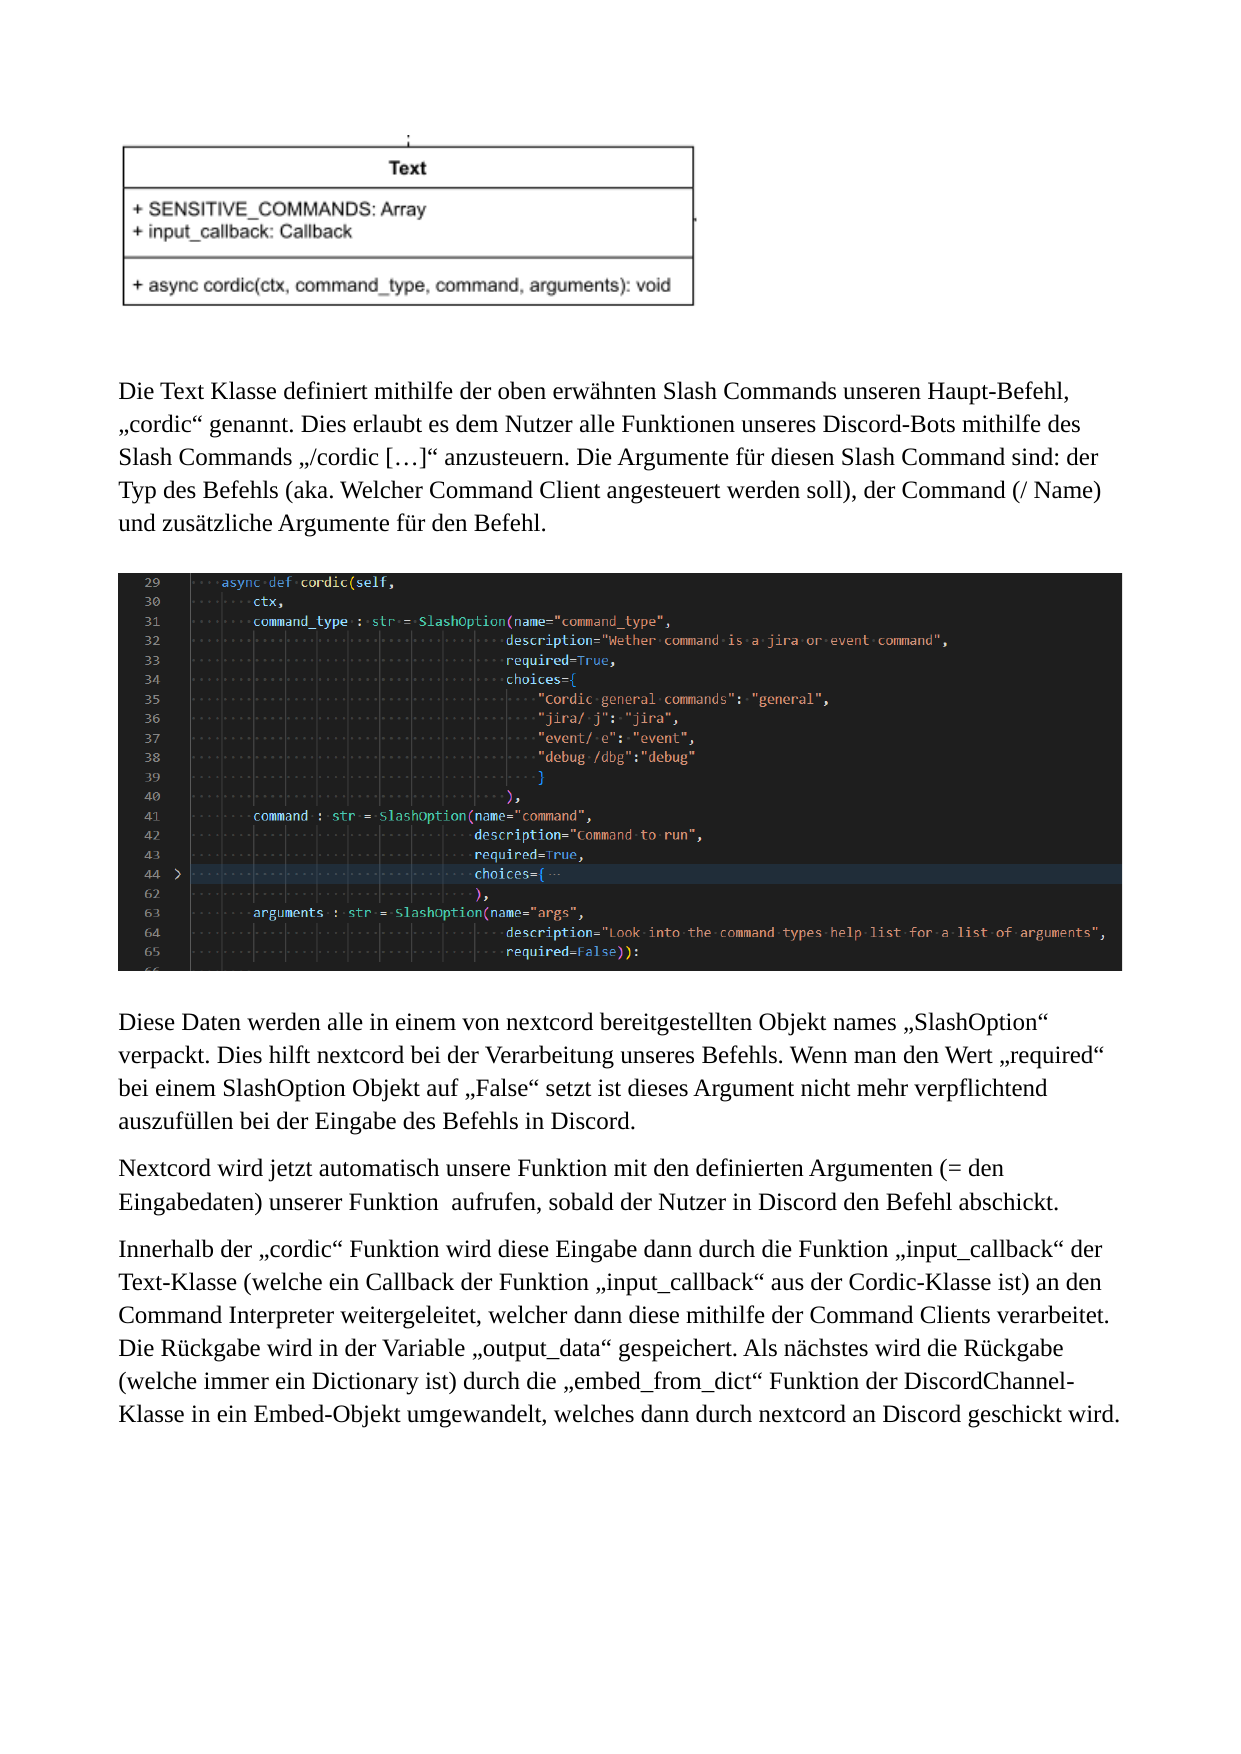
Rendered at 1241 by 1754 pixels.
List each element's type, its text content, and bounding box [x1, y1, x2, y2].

text Diese Daten werden alle in einem von nextcord bereitgestellten Objekt names „SlashOption“ verpackt. Dies hilft nextcord bei der Verarbeitung unseres Befehls. Wenn man den Wert „required“ bei einem SlashOption Objekt auf „False“ setzt ist dieses Argument nicht mehr verpflichtend auszufüllen bei der Eingabe des Befehls in Discord. [118, 1007, 1122, 1135]
text Die Text Klasse definiert mithilfe der oben erwähnten Slash Commands unseren Haupt-Befehl, „cordic“ genannt. Dies erlaubt es dem Nutzer alle Funktionen unseres Discord-Bots mithilfe des Slash Commands „/cordic […]“ anzusteuern. Die Argumente für diesen Slash Command sind: der Typ des Befehls (aka. Welcher Command Client angesteuert werden soll), der Command (/ Name) und zusätzliche Argumente für den Befehl. [118, 376, 1122, 537]
picture [118, 573, 1123, 971]
text Innerhalb der „cordic“ Funktion wird diese Eingabe dann durch die Funktion „input_callback“ der Text-Klasse (welche ein Callback der Funktion „input_callback“ aus der Cordic-Klasse ist) an den Command Interpreter weitergeleitet, welcher dann diese mithilfe der Command Clients verarbeitet. Die Rückgabe wird in der Variable „output_data“ gespeichert. Als nächstes wird die Rückgabe (welche immer ein Dictionary ist) durch die „embed_from_dict“ Funktion der DiscordChannel-Klasse in ein Embed-Objekt umgewandelt, welches dann durch nextcord an Discord geschickt wird. [118, 1234, 1122, 1428]
text Nextcord wird jetzt automatisch unsere Funktion mit den definierten Argumenten (= den Eingabedaten) unserer Funktion aufrufen, sobald der Nutzer in Discord den Befehl abschickt. [118, 1153, 1122, 1215]
